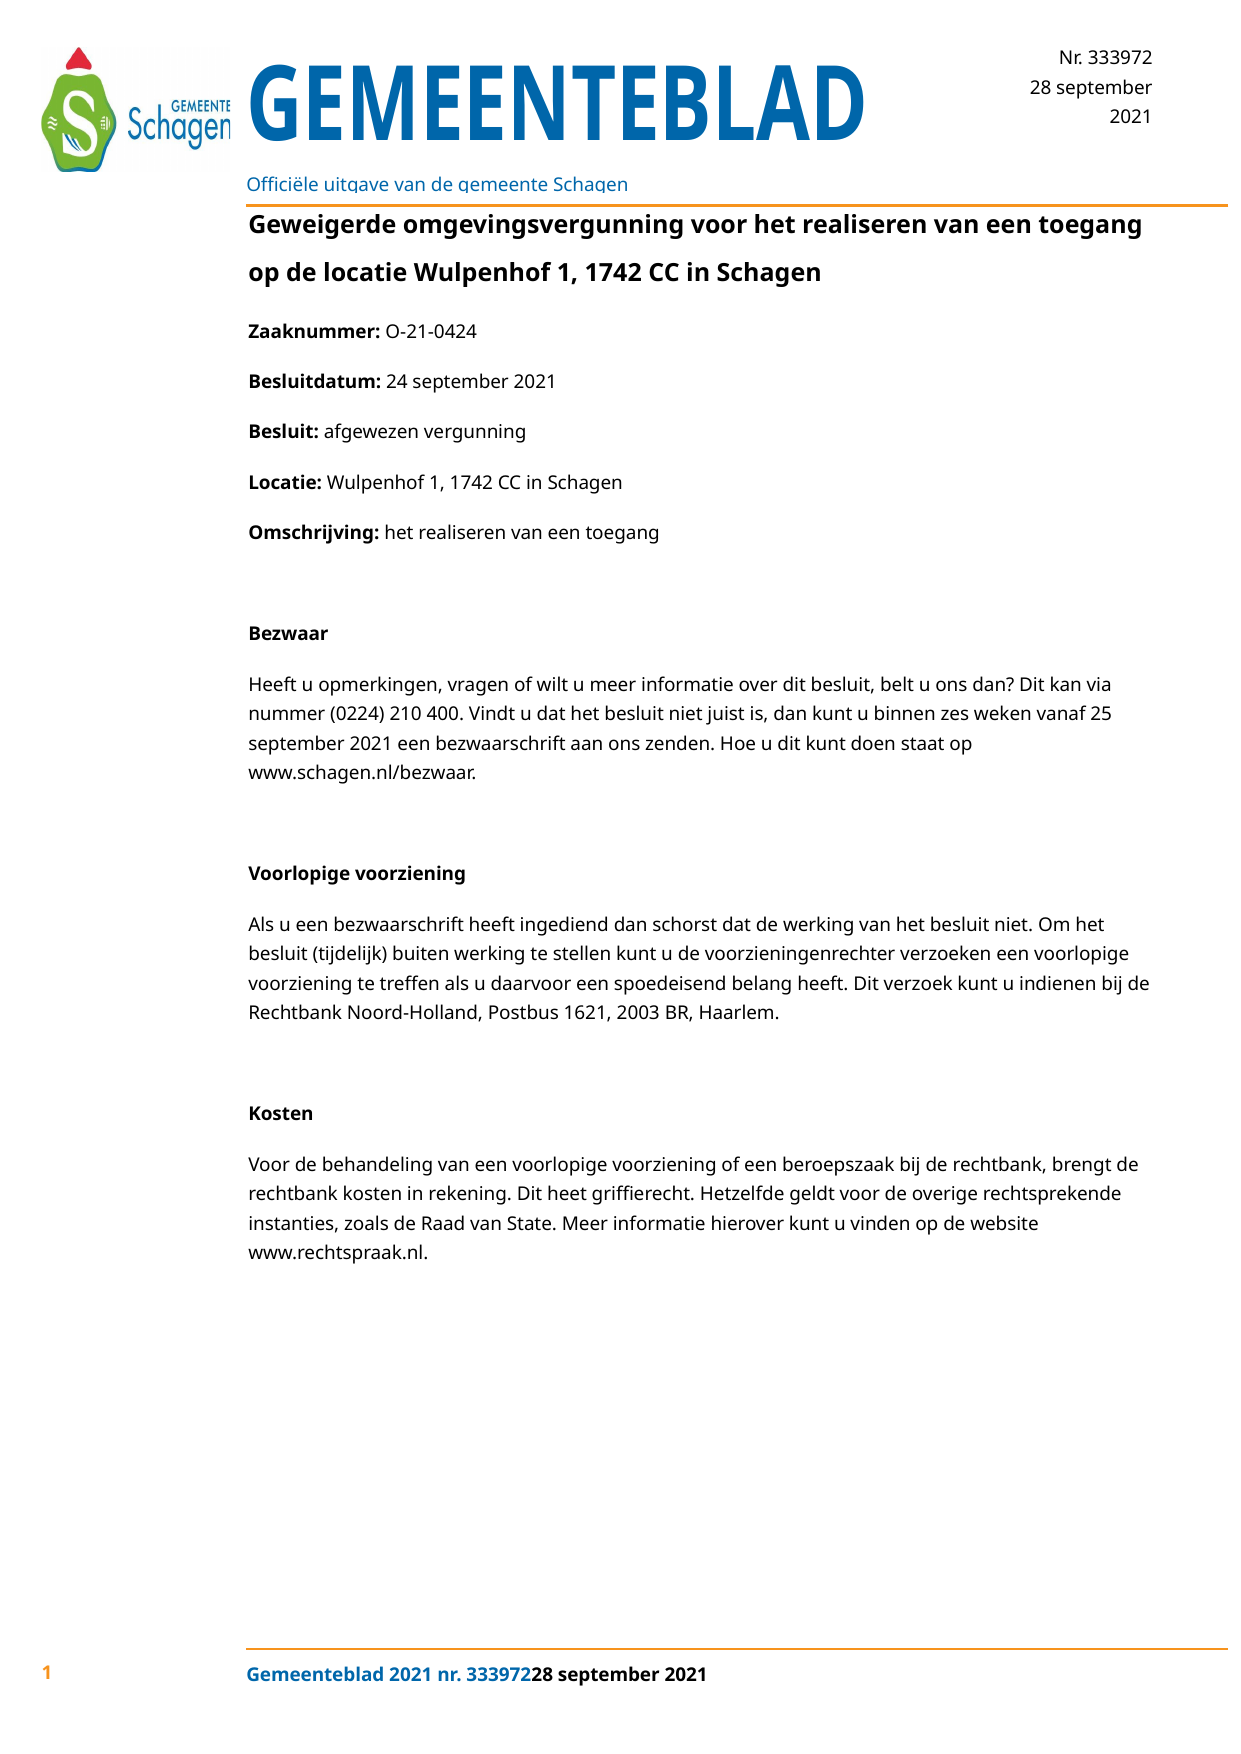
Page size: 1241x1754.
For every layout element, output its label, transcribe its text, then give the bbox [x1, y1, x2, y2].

text Omschrijving: het realiseren van een toegang [248, 519, 1152, 545]
text Zaaknummer: O-21-0424 [248, 318, 1152, 344]
text Heeft u opmerkingen, vragen of wilt u meer informatie over dit besluit, belt u ons dan? Dit kan via nummer (0224) 210 400. Vindt u dat het besluit niet juist is, dan kunt u binnen zes weken vanaf 25 september 2021 een bezwaarschrift aan ons zenden. Hoe u dit kunt doen staat op www.schagen.nl/bezwaar. [248, 671, 1152, 785]
picture [41, 47, 231, 172]
text Kosten [248, 1100, 1152, 1126]
text Besluit: afgewezen vergunning [248, 419, 1152, 444]
text Als u een bezwaarschrift heeft ingediend dan schorst dat de werking van het besluit niet. Om het besluit (tijdelijk) buiten werking te stellen kunt u de voorzieningenrechter verzoeken een voorlopige voorziening te treffen als u daarvoor een spoedeisend belang heeft. Dit verzoek kunt u indienen bij de Rechtbank Noord-Holland, Postbus 1621, 2003 BR, Haarlem. [248, 911, 1152, 1025]
text Geweigerde omgevingsvergunning voor het realiseren van een toegang op de locatie Wulpenhof 1, 1742 CC in Schagen [248, 207, 1152, 288]
text Bezwaar [248, 620, 1152, 646]
text Voorlopige voorziening [248, 860, 1152, 886]
text Voor de behandeling van een voorlopige voorziening of een beroepszaak bij de rechtbank, brengt de rechtbank kosten in rekening. Dit heet griffierecht. Hetzelfde geldt voor de overige rechtsprekende instanties, zoals de Raad van State. Meer informatie hierover kunt u vinden op de website www.rechtspraak.nl. [248, 1151, 1152, 1265]
text Besluitdatum: 24 september 2021 [248, 368, 1152, 394]
text Locatie: Wulpenhof 1, 1742 CC in Schagen [248, 469, 1152, 495]
